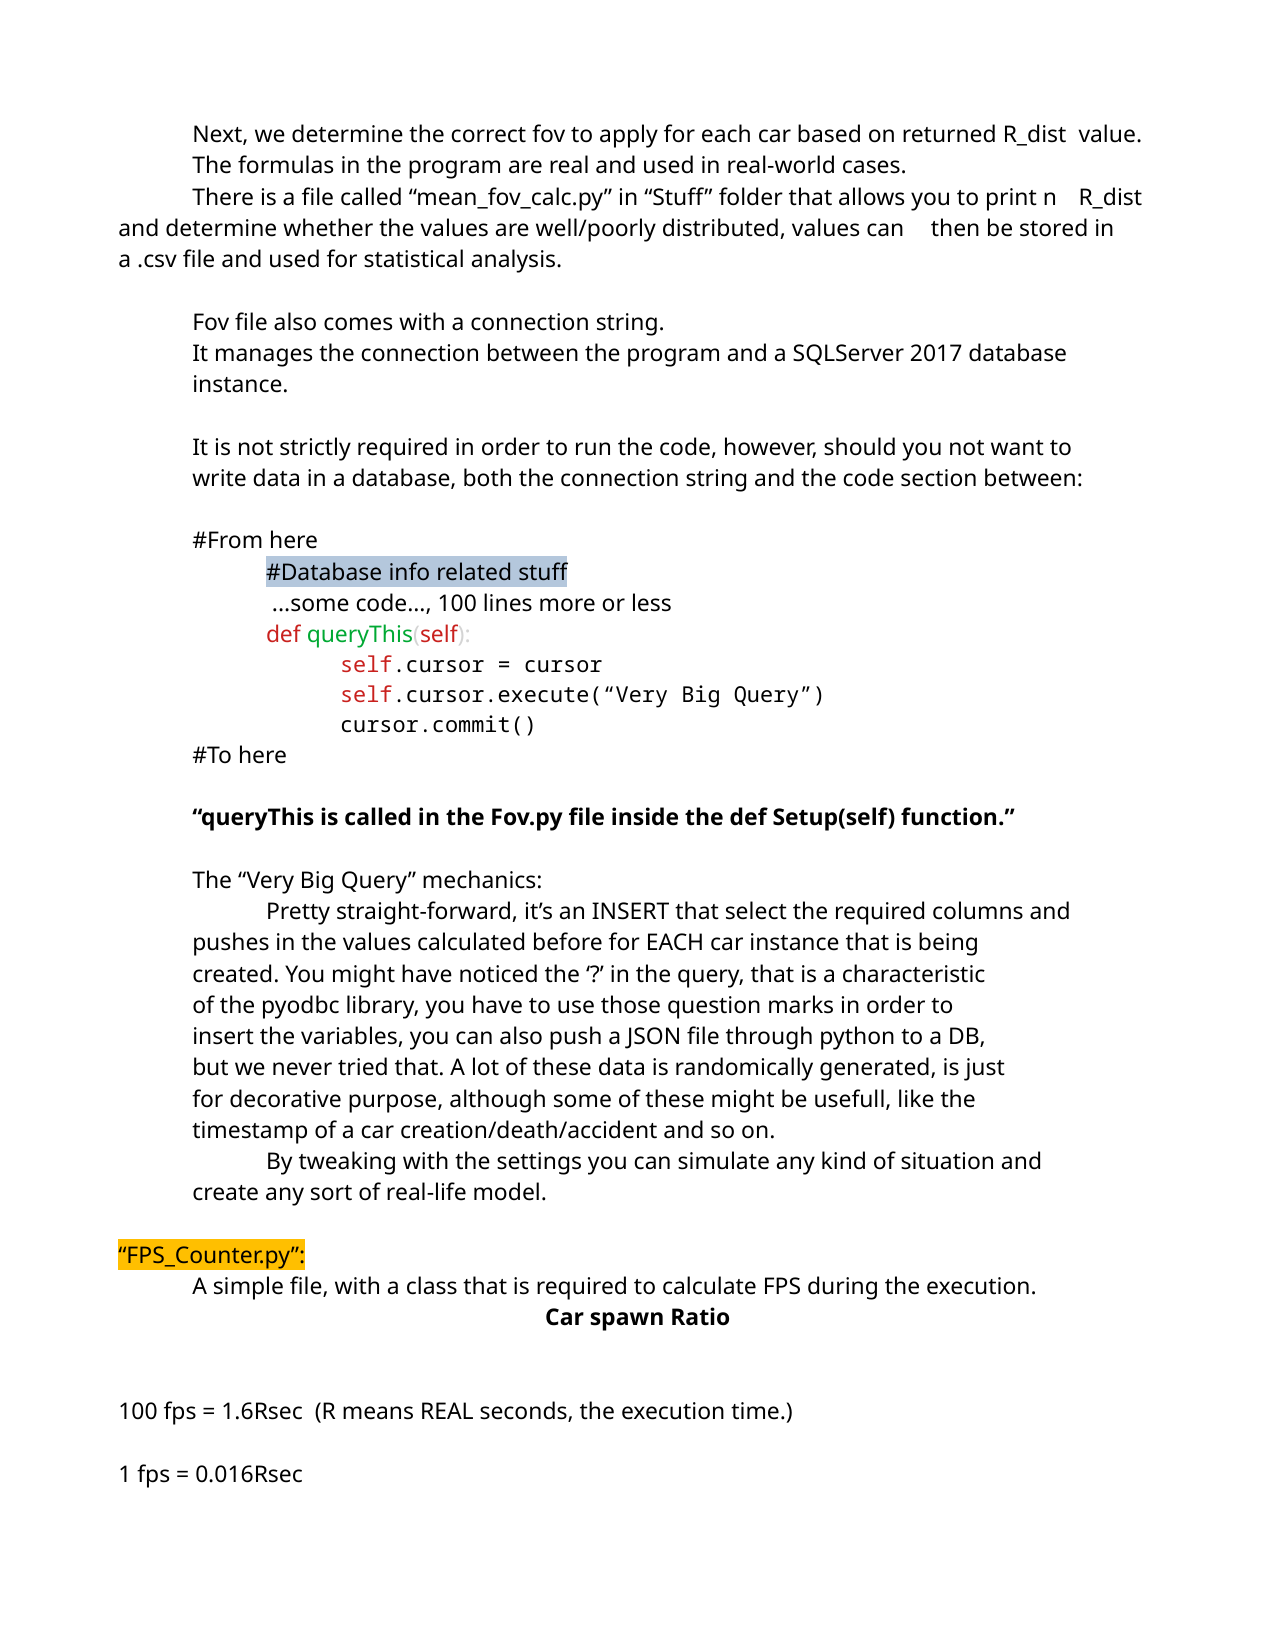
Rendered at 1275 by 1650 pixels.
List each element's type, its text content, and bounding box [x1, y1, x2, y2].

text It manages the connection between the program and a SQLServer 2017 database instance. [118, 337, 1157, 399]
text #Database info related stuff [118, 556, 1157, 587]
text There is a file called “mean_fov_calc.py” in “Stuff” folder that allows you to print n R_dist and determine whether the values are well/poorly distributed, values can then be stored in a .csv file and used for statistical analysis. [118, 181, 1157, 274]
text 100 fps = 1.6Rsec (R means REAL seconds, the execution time.) [118, 1395, 1157, 1426]
text Car spawn Ratio [118, 1301, 1157, 1332]
text cursor.commit() [118, 709, 1157, 739]
text self.cursor = cursor [118, 649, 1157, 679]
text #To here [118, 739, 1157, 770]
text def queryThis(self): [118, 618, 1157, 649]
text By tweaking with the settings you can simulate any kind of situation and create any sort of real-life model. [118, 1145, 1157, 1207]
text 1 fps = 0.016Rsec [118, 1457, 1157, 1489]
text It is not strictly required in order to run the code, however, should you not want to write data in a database, both the connection string and the code section between: [118, 431, 1157, 493]
text Pretty straight-forward, it’s an INSERT that select the required columns and pushes in the values calculated before for EACH car instance that is being created. You might have noticed the ‘?’ in the query, that is a characteristic of the pyodbc library, you have to use those question marks in order to insert the variables, you can also push a JSON file through python to a DB, but we never tried that. A lot of these data is randomically generated, is just for decorative purpose, although some of these might be usefull, like the timestamp of a car creation/death/accident and so on. [118, 895, 1157, 1145]
text self.cursor.execute(“Very Big Query”) [118, 679, 1157, 709]
text The formulas in the program are real and used in real-world cases. [118, 149, 1157, 181]
text “FPS_Counter.py”: [118, 1239, 1157, 1270]
text A simple file, with a class that is required to calculate FPS during the execution. [118, 1270, 1157, 1301]
text ...some code…, 100 lines more or less [118, 587, 1157, 618]
text “queryThis is called in the Fov.py file inside the def Setup(self) function.” [118, 801, 1157, 832]
text Next, we determine the correct fov to apply for each car based on returned R_dist value. [118, 118, 1157, 149]
text #From here [118, 524, 1157, 556]
text The “Very Big Query” mechanics: [118, 864, 1157, 895]
text Fov file also comes with a connection string. [118, 306, 1157, 337]
